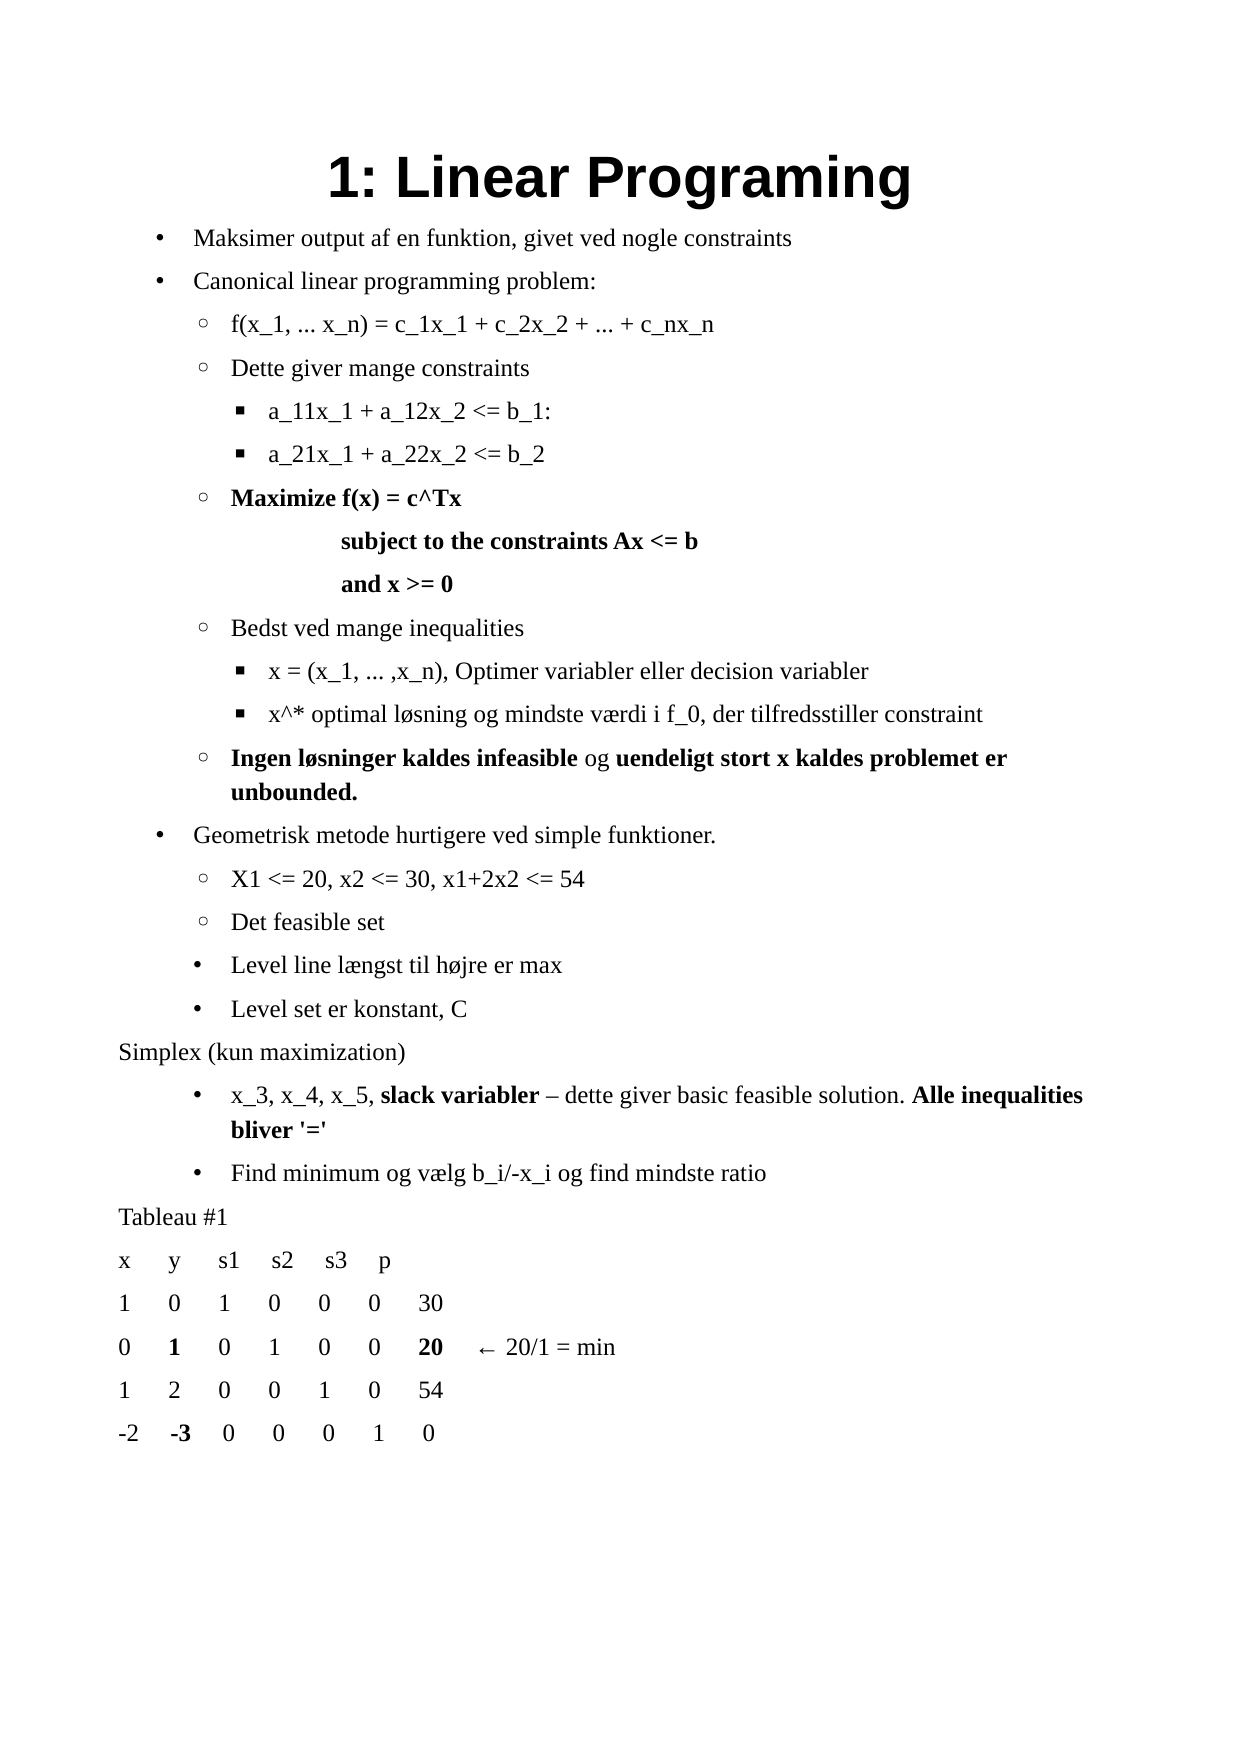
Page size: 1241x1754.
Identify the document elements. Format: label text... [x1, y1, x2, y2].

list Det feasible set [193, 907, 1122, 936]
title 1: Linear Programing [118, 143, 1122, 210]
list Level set er konstant, C [193, 994, 1122, 1023]
list x = (x_1, ... ,x_n), Optimer variabler eller decision variabler [231, 656, 1122, 685]
list Canonical linear programming problem: [156, 266, 1122, 295]
list Bedst ved mange inequalities [193, 613, 1122, 641]
list Find minimum og vælg b_i/-x_i og find mindste ratio [193, 1158, 1122, 1187]
list x_3, x_4, x_5, slack variabler – dette giver basic feasible solution. Alle inequalities bliver '=' [193, 1081, 1122, 1144]
list a_21x_1 + a_22x_2 <= b_2 [231, 439, 1122, 468]
text 1 0 1 0 0 0 30 [118, 1288, 1122, 1317]
list x^* optimal løsning og mindste værdi i f_0, der tilfredsstiller constraint [231, 699, 1122, 728]
list Maksimer output af en funktion, givet ved nogle constraints [156, 223, 1122, 251]
text 0 1 0 1 0 0 20 ← 20/1 = min [118, 1332, 1122, 1360]
list Maximize f(x) = c^Tx [193, 483, 1122, 511]
text -2 -3 0 0 0 1 0 [118, 1418, 1122, 1447]
list Ingen løsninger kaldes infeasible og uendeligt stort x kaldes problemet er unbounded. [193, 743, 1122, 806]
text Tableau #1 [118, 1202, 1122, 1230]
list Level line længst til højre er max [193, 951, 1122, 979]
list Dette giver mange constraints [193, 353, 1122, 381]
list subject to the constraints Ax <= b [156, 526, 1122, 555]
list X1 <= 20, x2 <= 30, x1+2x2 <= 54 [193, 864, 1122, 893]
text x y s1 s2 s3 p [118, 1245, 1122, 1274]
list a_11x_1 + a_12x_2 <= b_1: [231, 396, 1122, 425]
list f(x_1, ... x_n) = c_1x_1 + c_2x_2 + ... + c_nx_n [193, 309, 1122, 338]
text Simplex (kun maximization) [118, 1037, 1122, 1066]
list and x >= 0 [156, 569, 1122, 598]
list Geometrisk metode hurtigere ved simple funktioner. [156, 821, 1122, 849]
text 1 2 0 0 1 0 54 [118, 1375, 1122, 1404]
